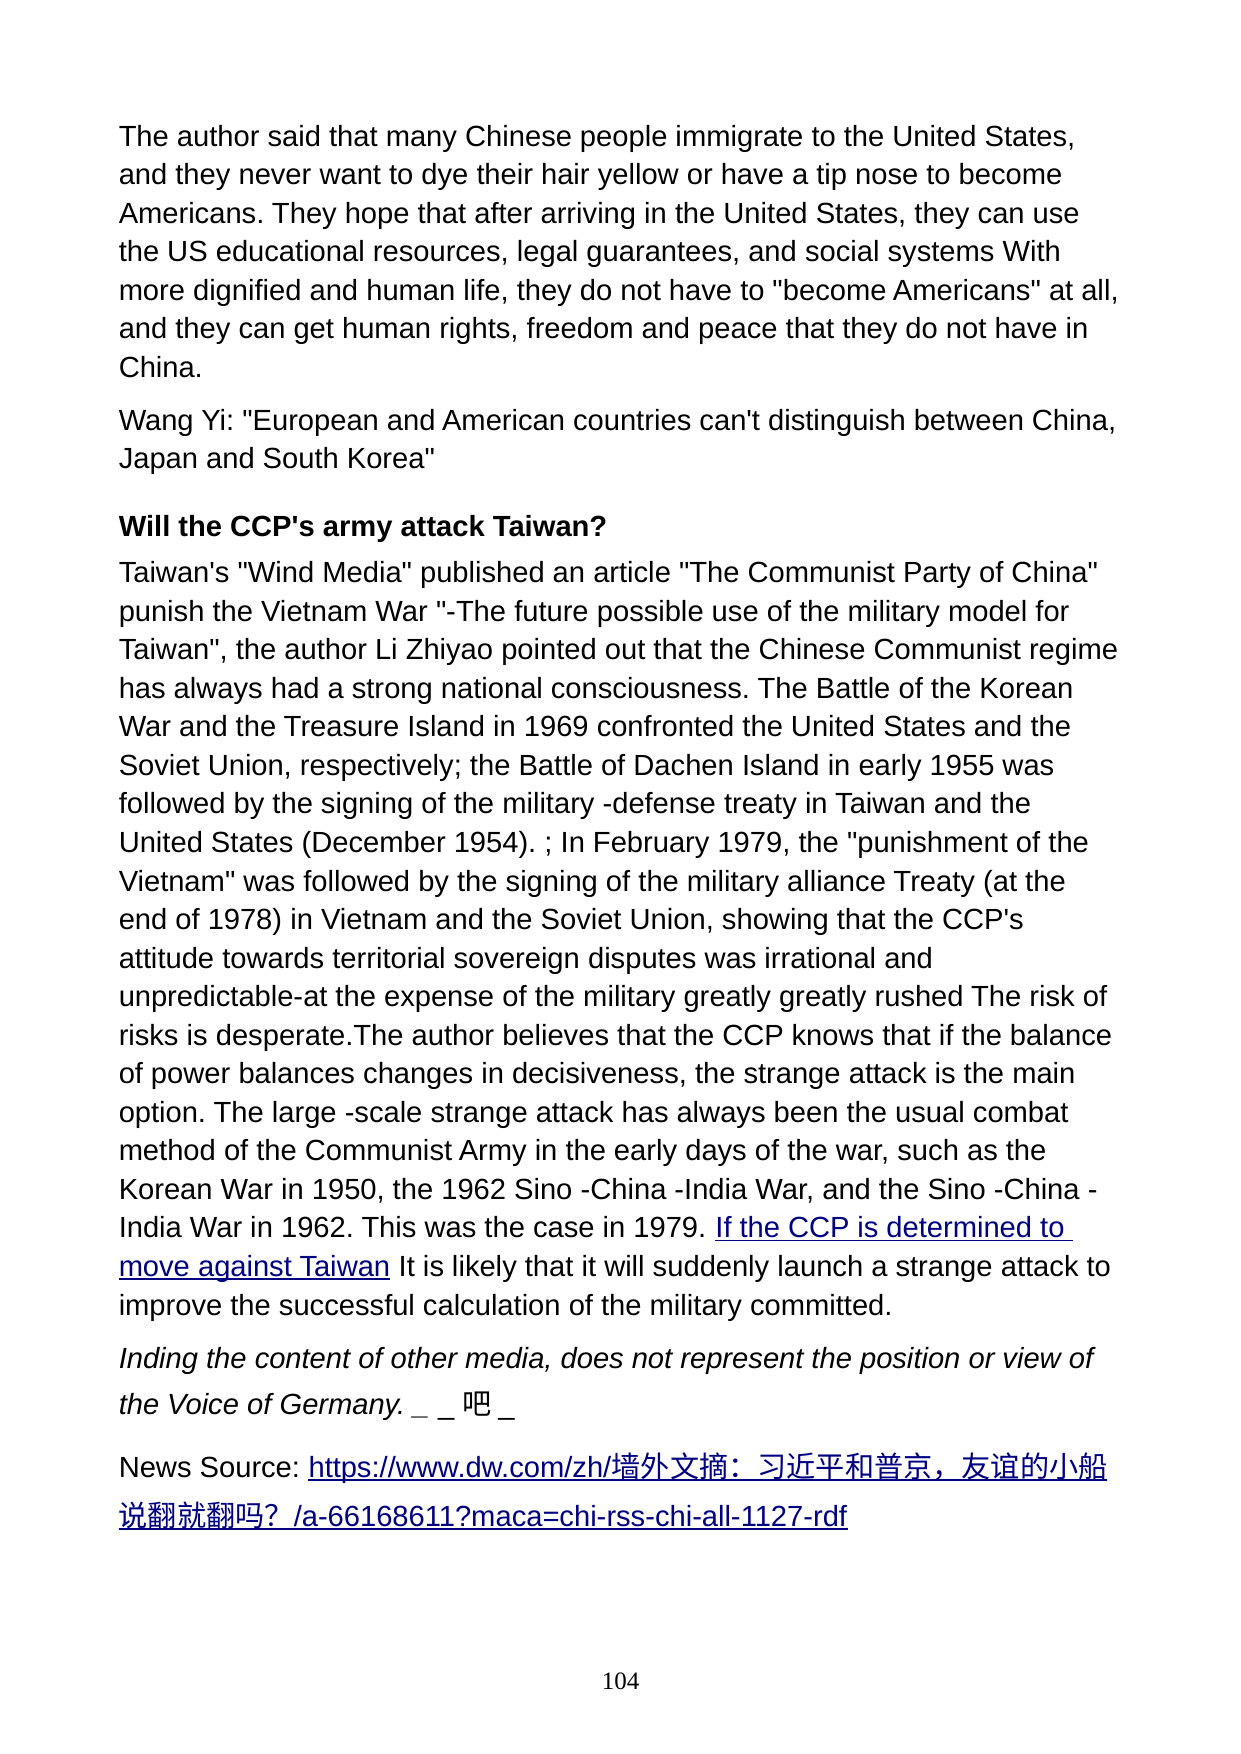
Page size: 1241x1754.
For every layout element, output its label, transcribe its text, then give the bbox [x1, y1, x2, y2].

subtitle Will the CCP's army attack Taiwan? [118, 509, 1122, 543]
text Taiwan's "Wind Media" published an article "The Communist Party of China" punish the Vietnam War "-The future possible use of the military model for Taiwan", the author Li Zhiyao pointed out that the Chinese Communist regime has always had a strong national consciousness. The Battle of the Korean War and the Treasure Island in 1969 confronted the United States and the Soviet Union, respectively; the Battle of Dachen Island in early 1955 was followed by the signing of the military -defense treaty in Taiwan and the United States (December 1954). ; In February 1979, the "punishment of the Vietnam" was followed by the signing of the military alliance Treaty (at the end of 1978) in Vietnam and the Soviet Union, showing that the CCP's attitude towards territorial sovereign disputes was irrational and unpredictable-at the expense of the military greatly greatly rushed The risk of risks is desperate.The author believes that the CCP knows that if the balance of power balances changes in decisiveness, the strange attack is the main option. The large -scale strange attack has always been the usual combat method of the Communist Army in the early days of the war, such as the Korean War in 1950, the 1962 Sino -China -India War, and the Sino -China -India War in 1962. This was the case in 1979. If the CCP is determined to move against Taiwan It is likely that it will suddenly launch a strange attack to improve the successful calculation of the military committed. [118, 555, 1122, 1321]
text The author said that many Chinese people immigrate to the United States, and they never want to dye their hair yellow or have a tip nose to become Americans. They hope that after arriving in the United States, they can use the US educational resources, legal guarantees, and social systems With more dignified and human life, they do not have to "become Americans" at all, and they can get human rights, freedom and peace that they do not have in China. [118, 118, 1122, 383]
text News Source: https://www.dw.com/zh/墙外文摘：习近平和普京，友谊的小船说翻就翻吗？/a-66168611?maca=chi-rss-chi-all-1127-rdf [118, 1443, 1122, 1534]
text Wang Yi: "European and American countries can't distinguish between China, Japan and South Korea" [118, 403, 1122, 475]
text Inding the content of other media, does not represent the position or view of the Voice of Germany. _ _ 吧 _ [118, 1341, 1122, 1423]
